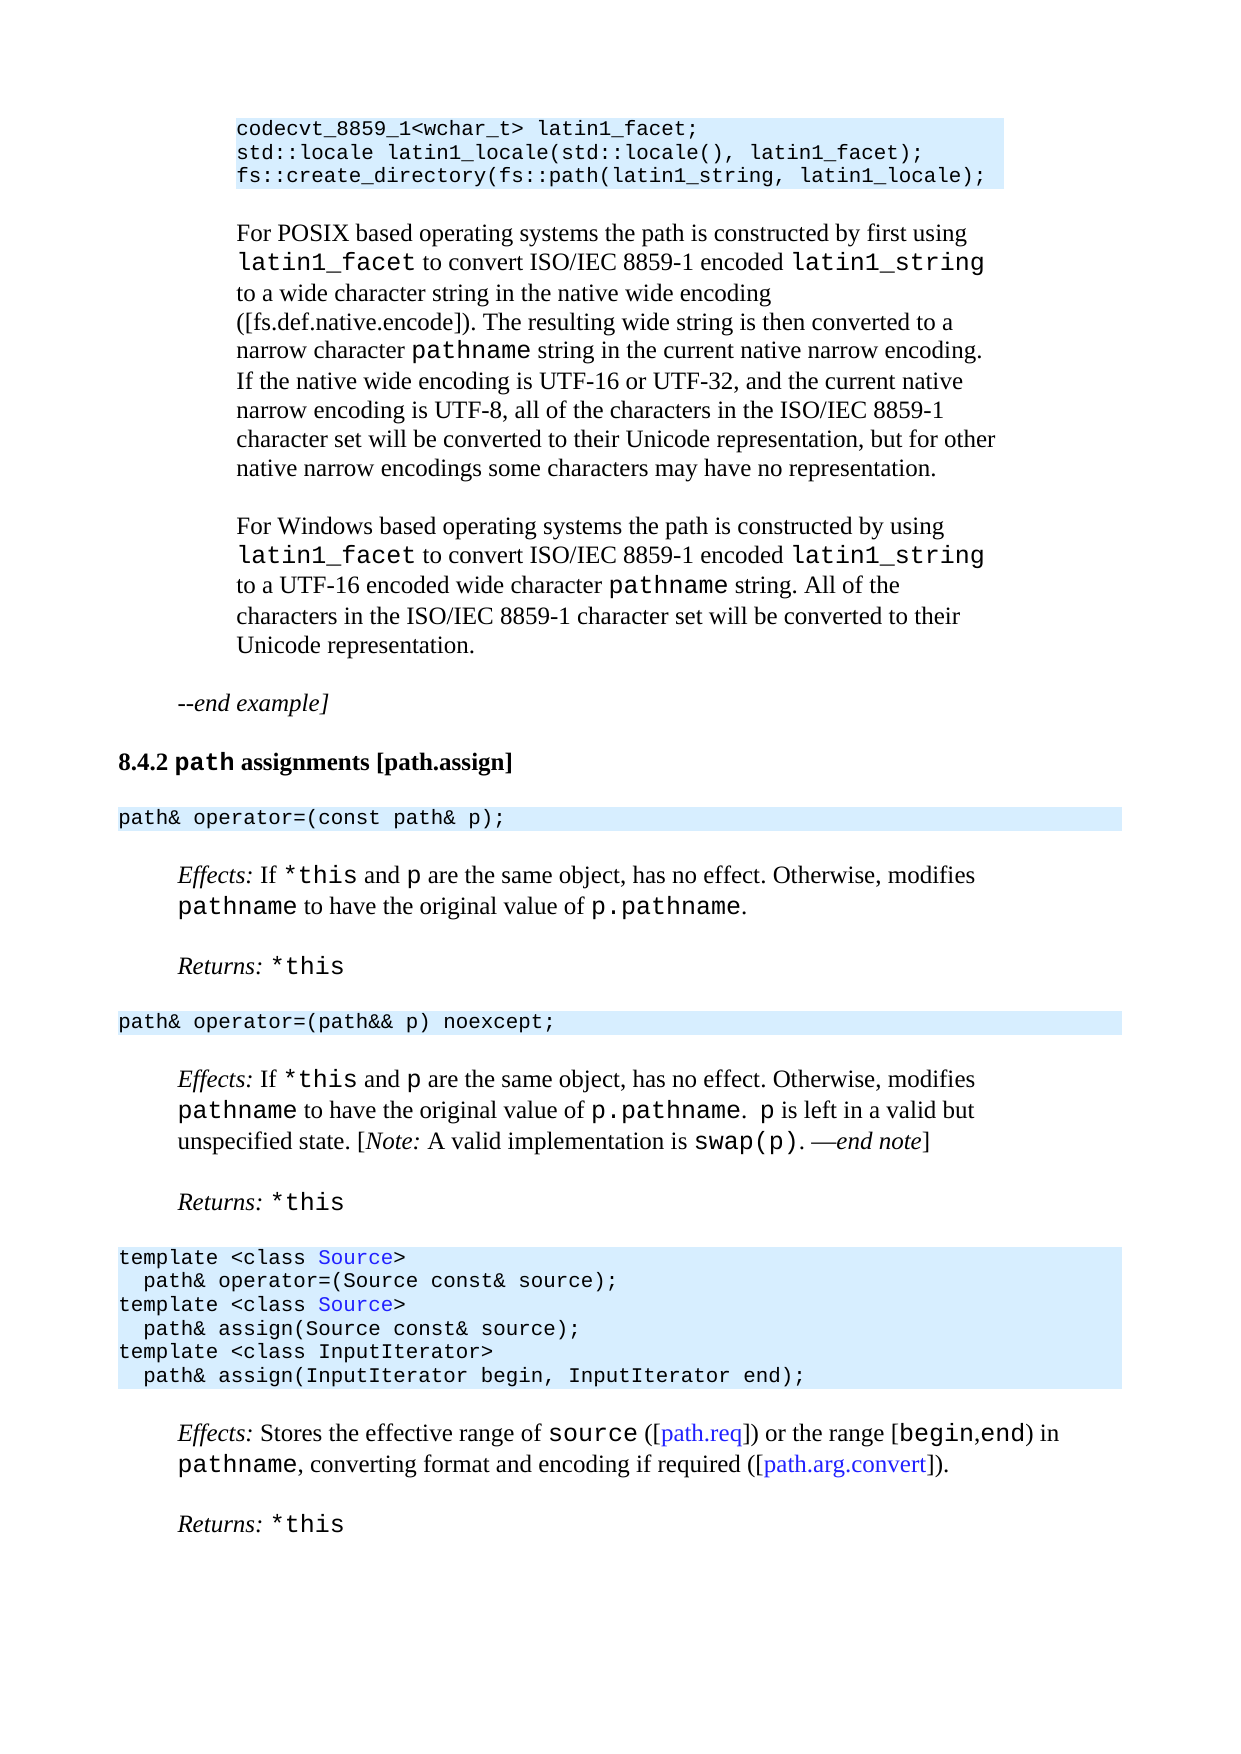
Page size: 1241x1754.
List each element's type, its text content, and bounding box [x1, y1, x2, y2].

text For POSIX based operating systems the path is constructed by first using latin1_facet to convert ISO/IEC 8859-1 encoded latin1_string to a wide character string in the native wide encoding ([fs.def.native.encode]). The resulting wide string is then converted to a narrow character pathname string in the current native narrow encoding. If the native wide encoding is UTF-16 or UTF-32, and the current native narrow encoding is UTF-8, all of the characters in the ISO/IEC 8859-1 character set will be converted to their Unicode representation, but for other native narrow encodings some characters may have no representation. [236, 218, 1004, 481]
text codecvt_8859_1<wchar_t> latin1_facet; [236, 118, 1004, 142]
text path& operator=(Source const& source); [118, 1271, 1122, 1294]
text For Windows based operating systems the path is constructed by using latin1_facet to convert ISO/IEC 8859-1 encoded latin1_string to a UTF-16 encoded wide character pathname string. All of the characters in the ISO/IEC 8859-1 character set will be converted to their Unicode representation. [236, 511, 1004, 659]
text Returns: *this [177, 1509, 1063, 1540]
text path& assign(Source const& source); [118, 1318, 1122, 1341]
text Returns: *this [177, 951, 1063, 982]
text template <class Source> [118, 1294, 1122, 1318]
text Effects: If *this and p are the same object, has no effect. Otherwise, modifies pathname to have the original value of p.pathname. p is left in a valid but unspecified state. [Note: A valid implementation is swap(p). —end note] [177, 1064, 1063, 1157]
text --end example] [177, 688, 1063, 717]
text path& operator=(path&& p) noexcept; [118, 1011, 1122, 1035]
text template <class InputIterator> [118, 1341, 1122, 1365]
text Returns: *this [177, 1187, 1063, 1217]
text std::locale latin1_locale(std::locale(), latin1_facet); [236, 142, 1004, 165]
subtitle 8.4.2 path assignments [path.assign] [118, 747, 1122, 777]
text Effects: If *this and p are the same object, has no effect. Otherwise, modifies pathname to have the original value of p.pathname. [177, 860, 1063, 922]
text template <class Source> [118, 1247, 1122, 1271]
text Effects: Stores the effective range of source ([path.req]) or the range [begin,end) in pathname, converting format and encoding if required ([path.arg.convert]). [177, 1418, 1063, 1480]
text fs::create_directory(fs::path(latin1_string, latin1_locale); [236, 165, 1004, 189]
text path& assign(InputIterator begin, InputIterator end); [118, 1365, 1122, 1389]
text path& operator=(const path& p); [118, 807, 1122, 831]
